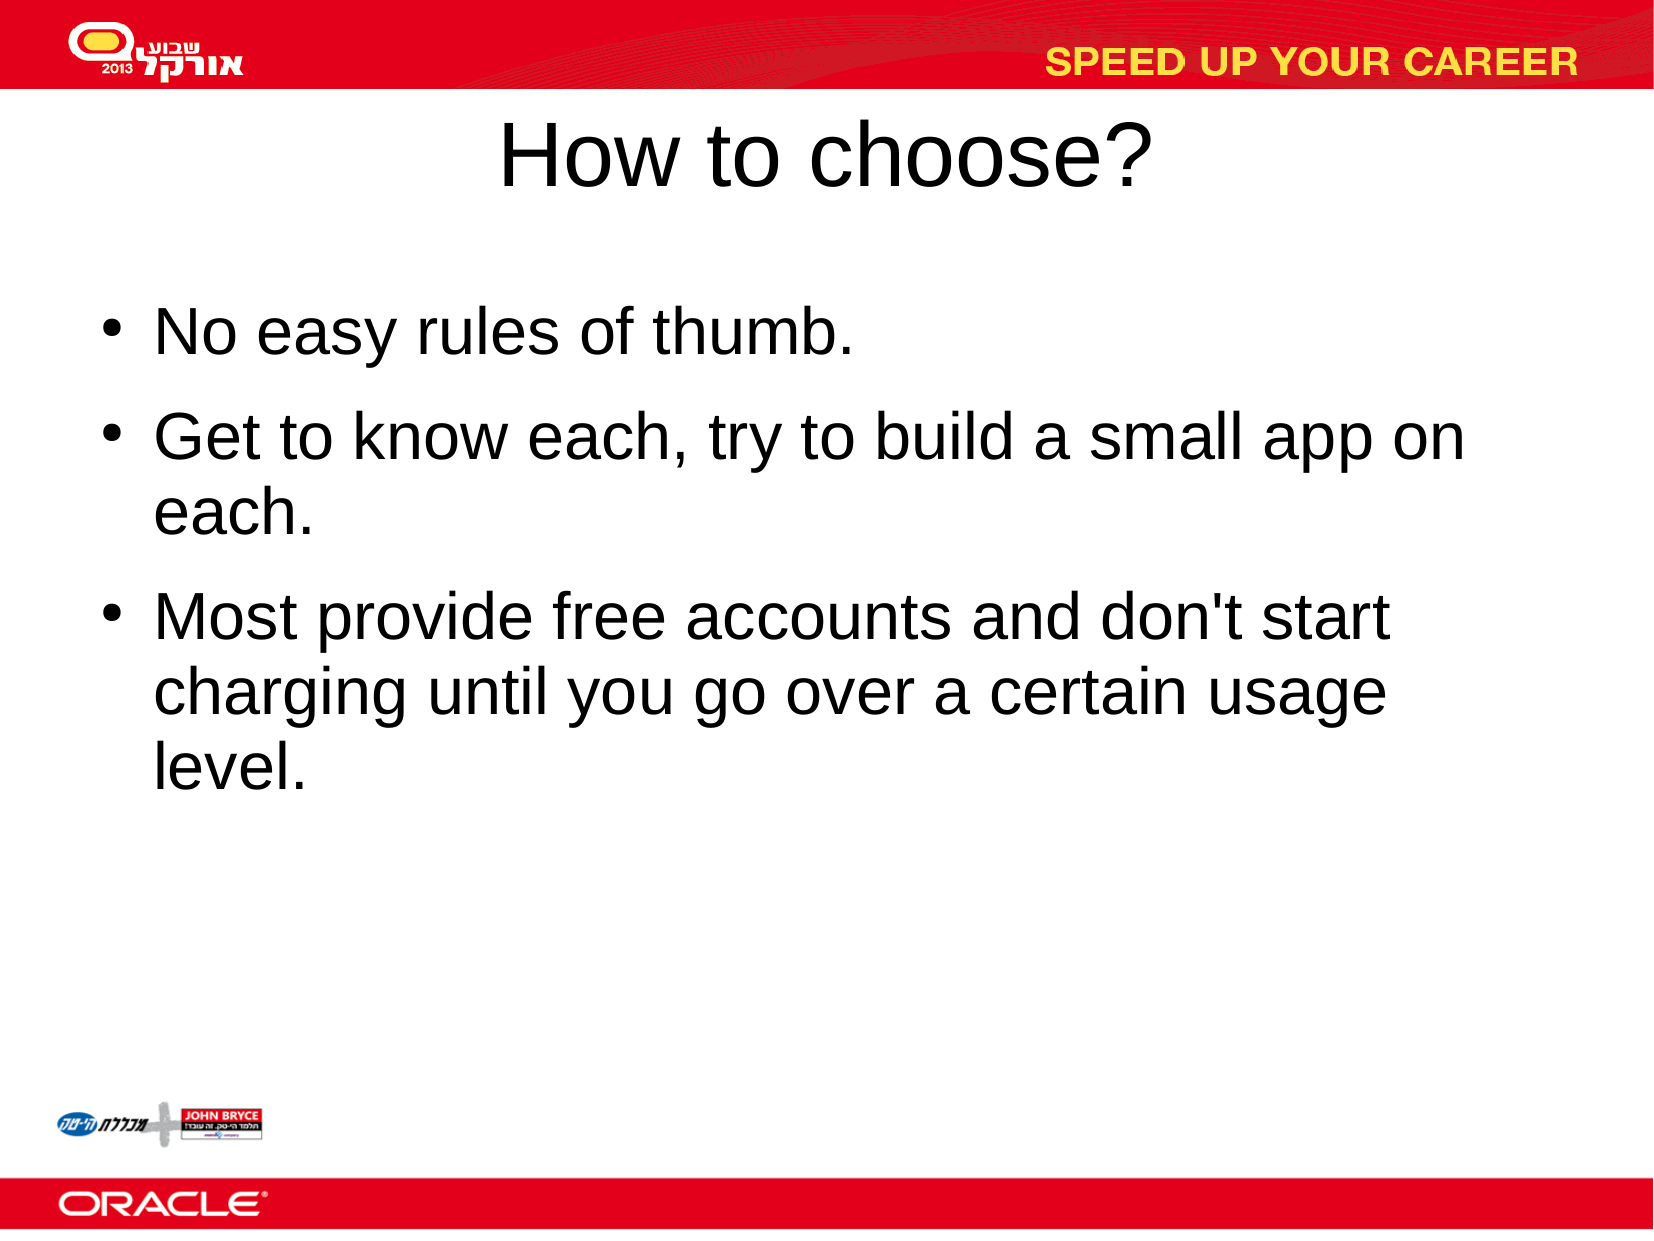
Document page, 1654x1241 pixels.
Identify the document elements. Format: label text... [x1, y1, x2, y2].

picture [0, 0, 1654, 89]
list No easy rules of thumb. Get to know each, try to build a small app on each. Most provide free accounts and don't start charging until you go over a certain usage level. [82, 290, 1538, 1010]
title How to choose? [82, 49, 1571, 257]
picture [0, 1087, 1653, 1240]
